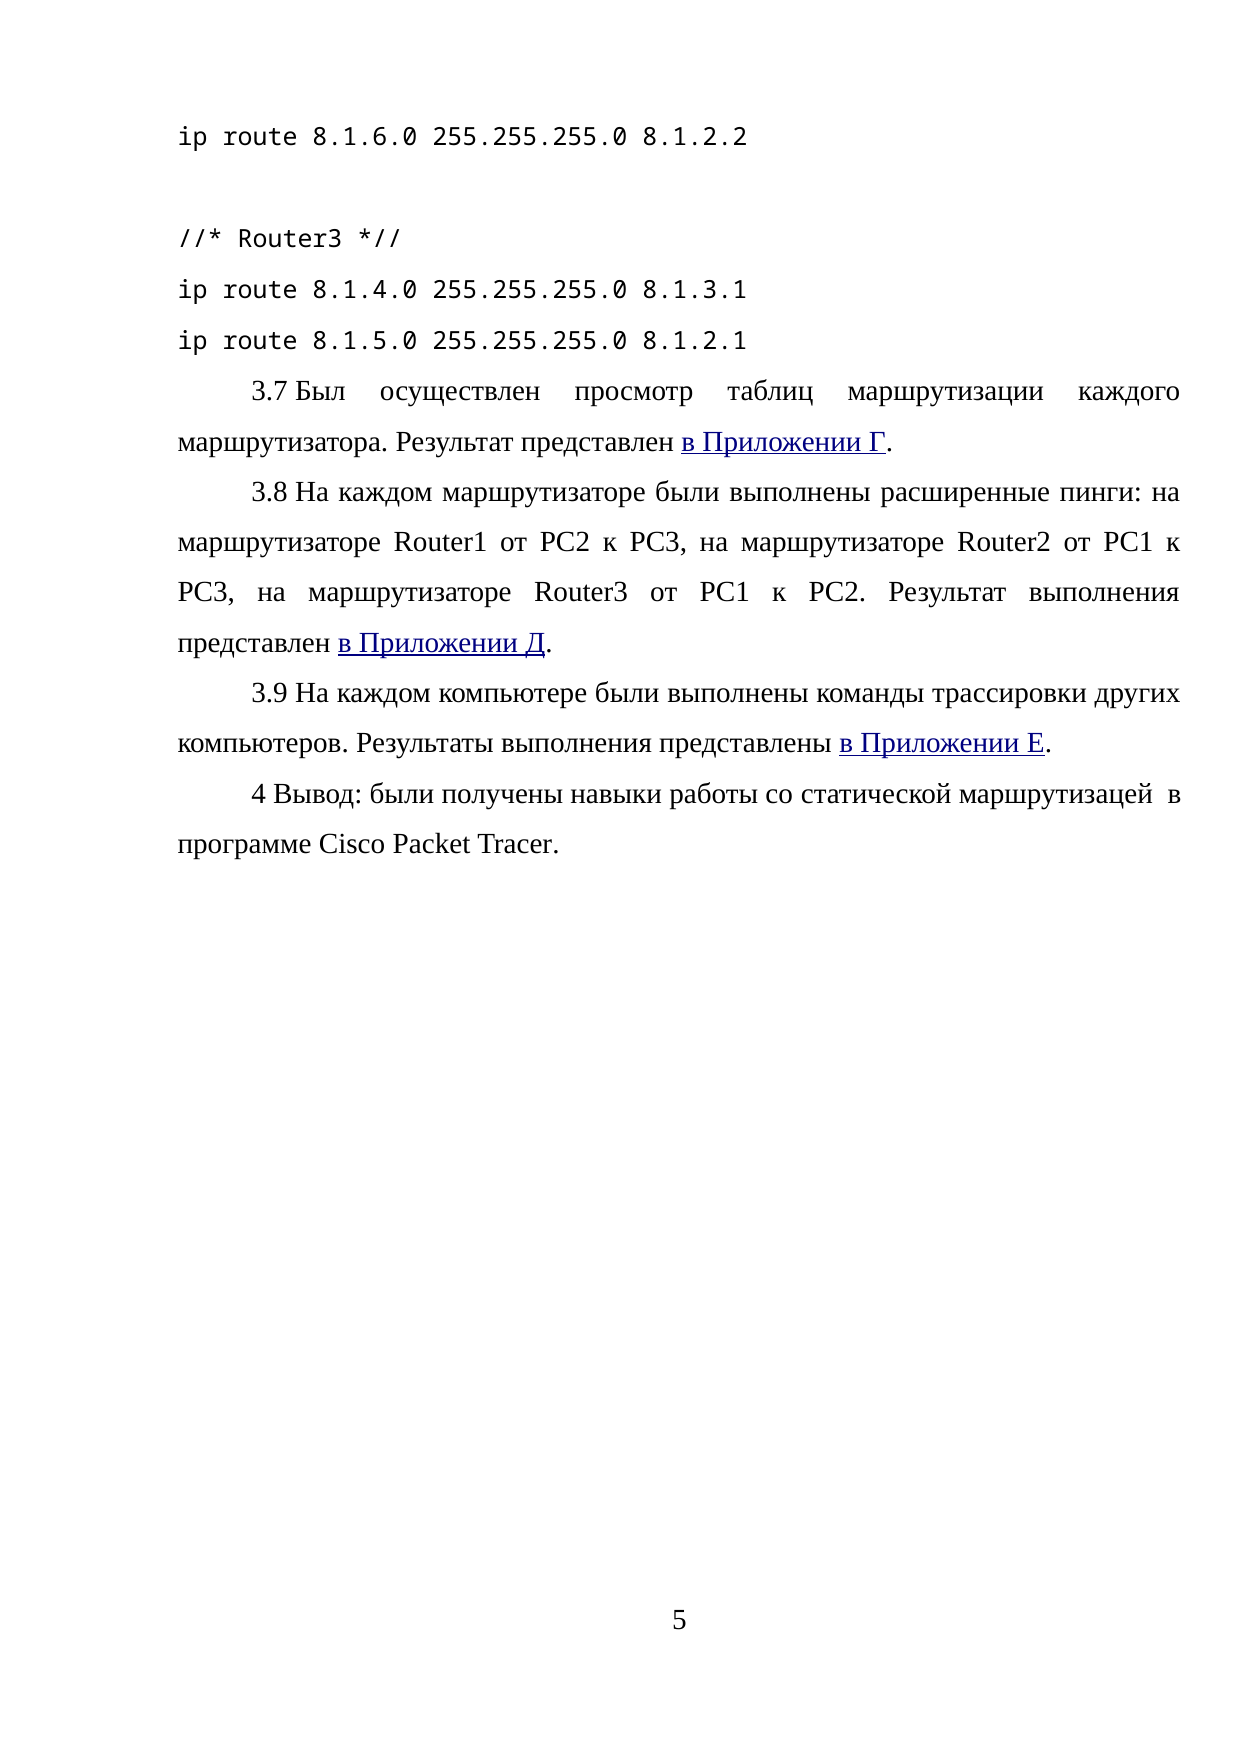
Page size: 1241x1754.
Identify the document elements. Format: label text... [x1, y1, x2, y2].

text ip route 8.1.5.0 255.255.255.0 8.1.2.1 [177, 322, 1181, 356]
text //* Router3 *// [177, 220, 1181, 254]
text ip route 8.1.6.0 255.255.255.0 8.1.2.2 [177, 118, 1181, 152]
list Вывод: были получены навыки работы со статической маршрутизацей в программе Cisco Packet Tracer. [177, 776, 1181, 860]
list На каждом компьютере были выполнены команды трассировки других компьютеров. Результаты выполнения представлены в Приложении E. [177, 675, 1181, 759]
list На каждом маршрутизаторе были выполнены расширенные пинги: на маршрутизаторе Router1 от PC2 к PC3, на маршрутизаторе Router2 от PC1 к PC3, на маршрутизаторе Router3 от PC1 к PC2. Результат выполнения представлен в Приложении Д. [177, 474, 1181, 658]
list Был осуществлен просмотр таблиц маршрутизации каждого маршрутизатора. Результат представлен в Приложении Г. [177, 373, 1181, 457]
text ip route 8.1.4.0 255.255.255.0 8.1.3.1 [177, 271, 1181, 305]
